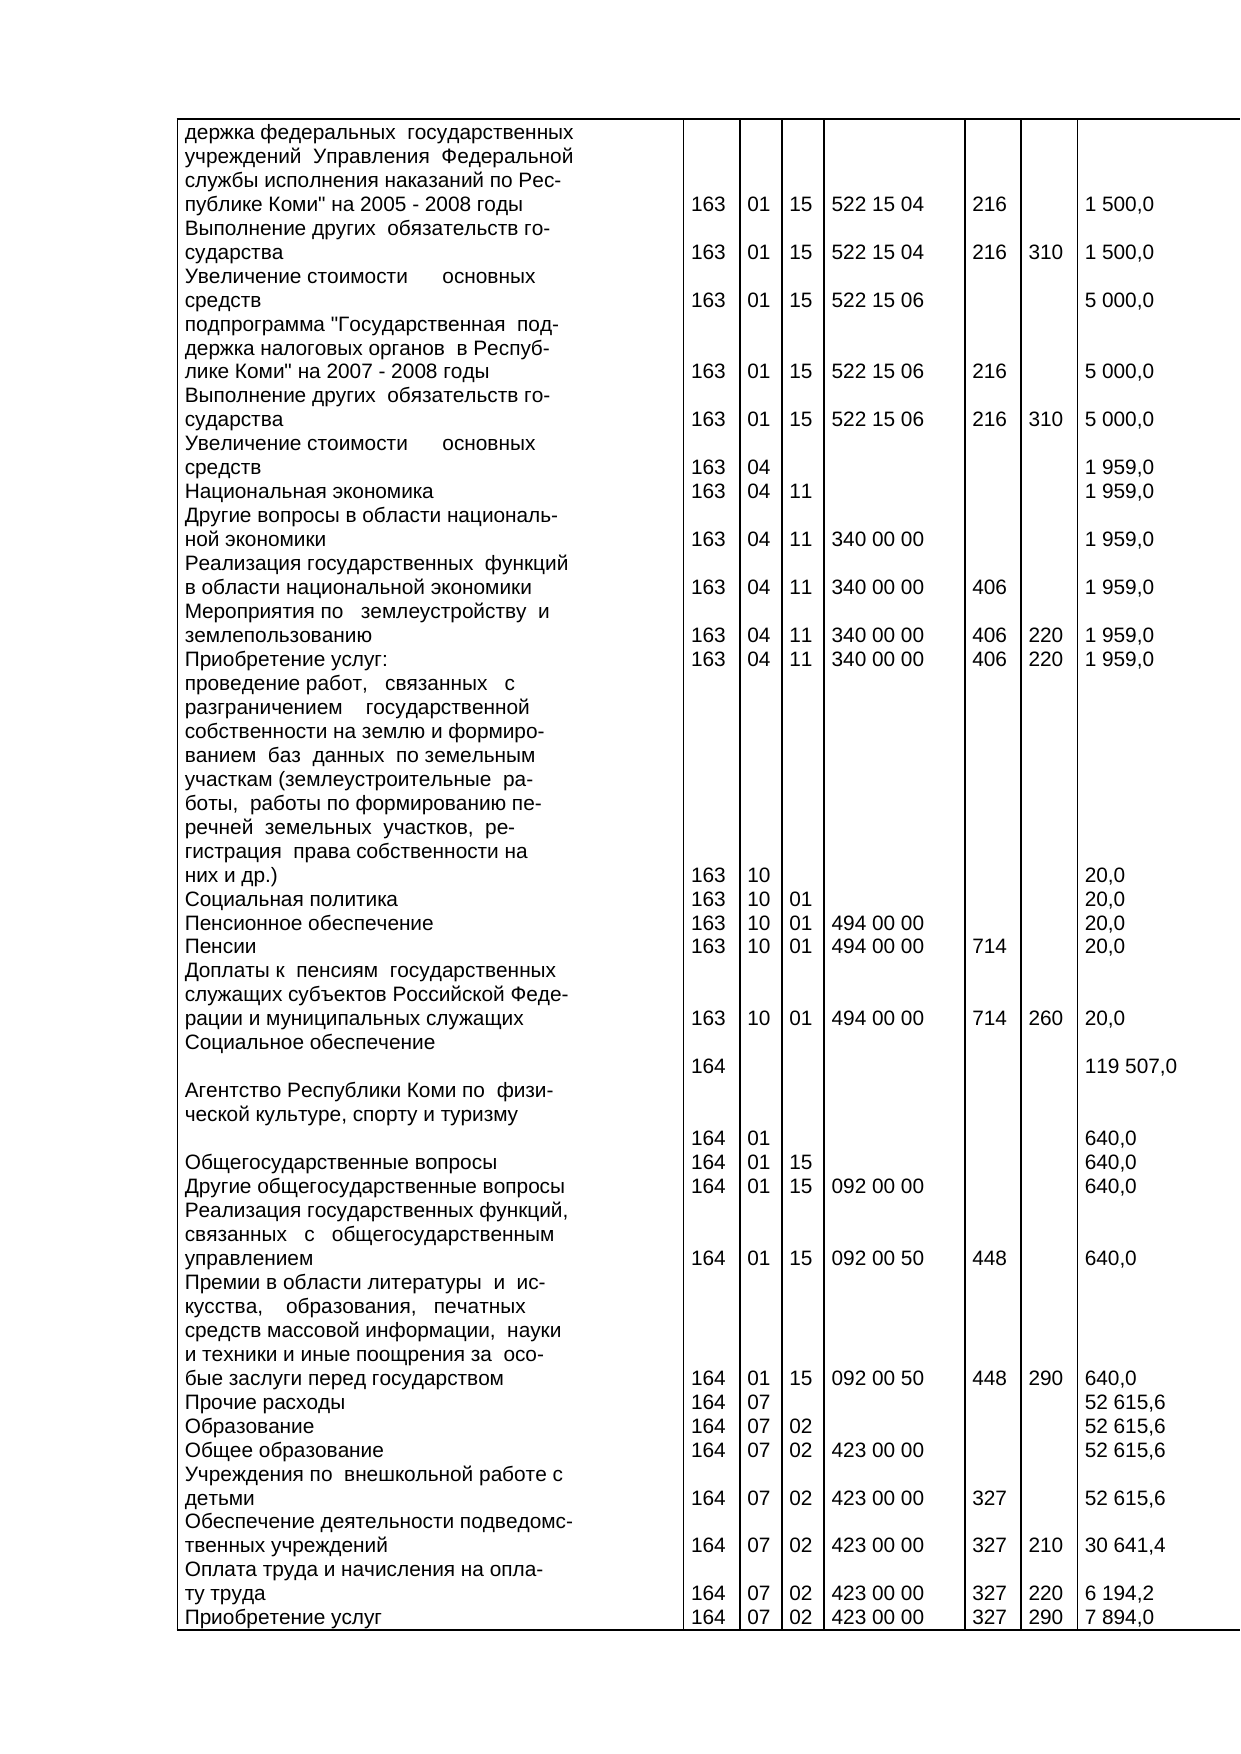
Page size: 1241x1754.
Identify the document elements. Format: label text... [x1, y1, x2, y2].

table_cell 01 01 01 01 01 04 04 04 04 04 04 10 10 10 10 10 01 01 01 01 01 07 07 07 07 07 07 07 [741, 120, 781, 1629]
table_cell 310 310 220 220 260 290 210 220 290 [1022, 120, 1077, 1629]
table_cell держка федеральных государственных учреждений Управления Федеральной службы исполнения наказаний по Рес- публике Коми" на 2005 - 2008 годы Выполнение других обязательств го- сударства Увеличение стоимости основных средств подпрограмма "Государственная под- держка налоговых органов в Респуб- лике Коми" на 2007 - 2008 годы Выполнение других обязательств го- сударства Увеличение стоимости основных средств Национальная экономика Другие вопросы в области националь- ной экономики Реализация государственных функций в области национальной экономики Мероприятия по землеустройству и землепользованию Приобретение услуг: проведение работ, связанных с разграничением государственной собственности на землю и формиро- ванием баз данных по земельным участкам (землеустроительные ра- боты, работы по формированию пе- речней земельных участков, ре- гистрация права собственности на них и др.) Социальная политика Пенсионное обеспечение Пенсии Доплаты к пенсиям государственных служащих субъектов Российской Феде- рации и муниципальных служащих Социальное обеспечение Агентство Республики Коми по физи- ческой культуре, спорту и туризму Общегосударственные вопросы Другие общегосударственные вопросы Реализация государственных функций, связанных с общегосударственным управлением Премии в области литературы и ис- кусства, образования, печатных средств массовой информации, науки и техники и иные поощрения за осо- бые заслуги перед государством Прочие расходы Образование Общее образование Учреждения по внешкольной работе с детьми Обеспечение деятельности подведомс- твенных учреждений Оплата труда и начисления на опла- ту труда Приобретение услуг [178, 120, 683, 1629]
table_cell 15 15 15 15 15 11 11 11 11 11 01 01 01 01 15 15 15 15 02 02 02 02 02 02 [783, 120, 823, 1629]
table_cell 1 500,0 1 500,0 5 000,0 5 000,0 5 000,0 1 959,0 1 959,0 1 959,0 1 959,0 1 959,0 1 959,0 20,0 20,0 20,0 20,0 20,0 119 507,0 640,0 640,0 640,0 640,0 640,0 52 615,6 52 615,6 52 615,6 52 615,6 30 641,4 6 194,2 7 894,0 [1078, 120, 1240, 1629]
table_cell 163 163 163 163 163 163 163 163 163 163 163 163 163 163 163 163 164 164 164 164 164 164 164 164 164 164 164 164 164 [684, 120, 739, 1629]
table_cell 522 15 04 522 15 04 522 15 06 522 15 06 522 15 06 340 00 00 340 00 00 340 00 00 340 00 00 494 00 00 494 00 00 494 00 00 092 00 00 092 00 50 092 00 50 423 00 00 423 00 00 423 00 00 423 00 00 423 00 00 [825, 120, 964, 1629]
table_cell 216 216 216 216 406 406 406 714 714 448 448 327 327 327 327 [966, 120, 1020, 1629]
